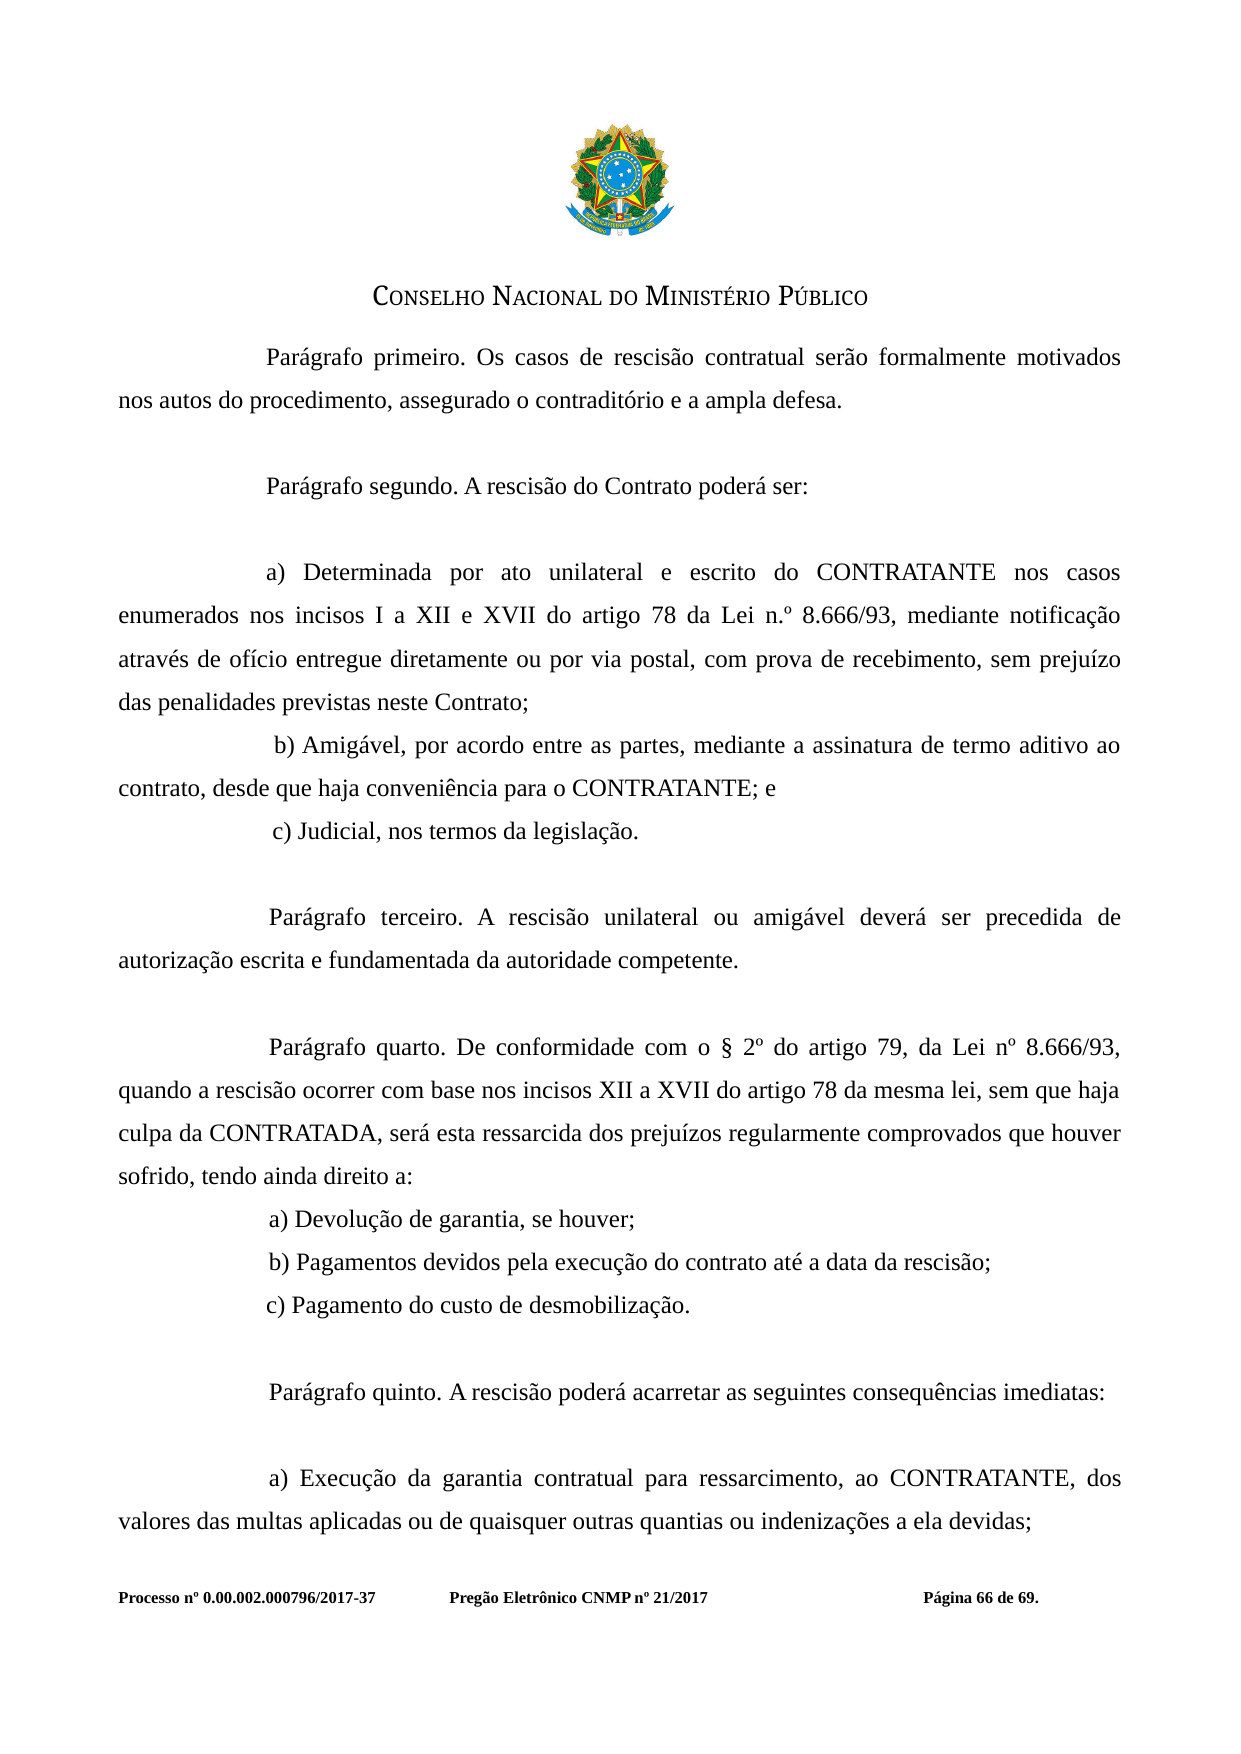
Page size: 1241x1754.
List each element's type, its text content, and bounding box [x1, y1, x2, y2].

text a) Execução da garantia contratual para ressarcimento, ao CONTRATANTE, dos valores das multas aplicadas ou de quaisquer outras quantias ou indenizações a ela devidas; [118, 1463, 1122, 1535]
text Parágrafo segundo. A rescisão do Contrato poderá ser: [118, 471, 1122, 500]
text b) Amigável, por acordo entre as partes, mediante a assinatura de termo aditivo ao contrato, desde que haja conveniência para o CONTRATANTE; e [118, 730, 1122, 802]
text c) Pagamento do custo de desmobilização. [118, 1291, 1122, 1319]
text Parágrafo quarto. De conformidade com o § 2º do artigo 79, da Lei nº 8.666/93, quando a rescisão ocorrer com base nos incisos XII a XVII do artigo 78 da mesma lei, sem que haja culpa da CONTRATADA, será esta ressarcida dos prejuízos regularmente comprovados que houver sofrido, tendo ainda direito a: [118, 1032, 1122, 1190]
text b) Pagamentos devidos pela execução do contrato até a data da rescisão; [118, 1247, 1122, 1276]
text c) Judicial, nos termos da legislação. [118, 816, 1122, 845]
text a) Determinada por ato unilateral e escrito do CONTRATANTE nos casos enumerados nos incisos I a XII e XVII do artigo 78 da Lei n.º 8.666/93, mediante notificação através de ofício entregue diretamente ou por via postal, com prova de recebimento, sem prejuízo das penalidades previstas neste Contrato; [118, 557, 1122, 716]
text a) Devolução de garantia, se houver; [118, 1204, 1122, 1233]
text Parágrafo quinto. A rescisão poderá acarretar as seguintes consequências imediatas: [118, 1377, 1122, 1406]
text Parágrafo terceiro. A rescisão unilateral ou amigável deverá ser precedida de autorização escrita e fundamentada da autoridade competente. [118, 902, 1122, 974]
text Parágrafo primeiro. Os casos de rescisão contratual serão formalmente motivados nos autos do procedimento, assegurado o contraditório e a ampla defesa. [118, 342, 1122, 414]
